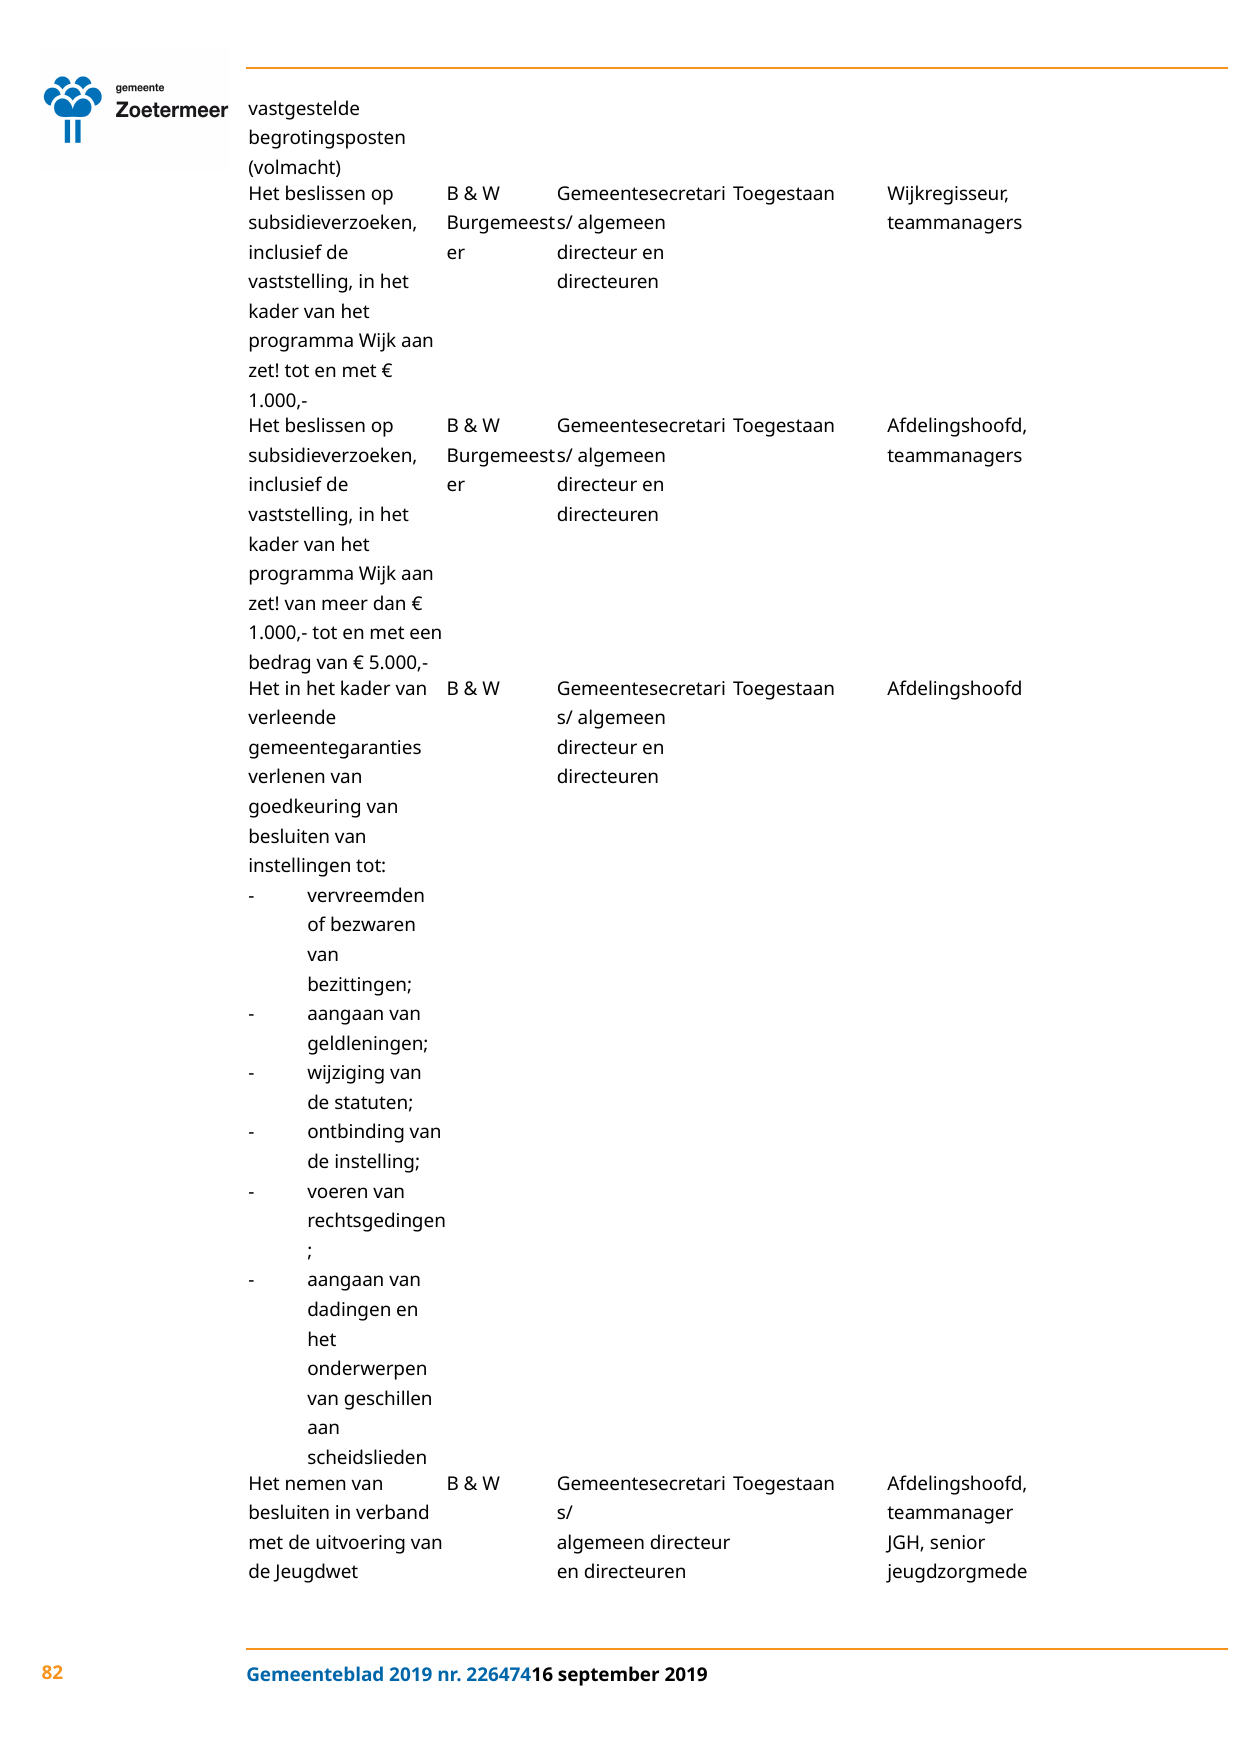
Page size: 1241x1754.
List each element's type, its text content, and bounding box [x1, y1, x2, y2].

table_cell Gemeentesecretaris/ algemeen directeur en directeuren [557, 180, 733, 412]
table_cell Toegestaan [733, 180, 887, 412]
table_cell B & W Burgemeester [446, 180, 557, 412]
table_cell [733, 95, 887, 180]
table_cell Afdelingshoofd, teammanager JGH, senior jeugdzorgmede [887, 1470, 1041, 1584]
table_cell Afdelingshoofd, teammanagers [887, 413, 1041, 675]
table_cell Toegestaan [733, 675, 887, 1470]
table_cell Wijkregisseur, teammanagers [887, 180, 1041, 412]
table_cell B & W [446, 675, 557, 1470]
picture [41, 47, 231, 172]
table_cell Toegestaan [733, 413, 887, 675]
table_cell vastgestelde begrotingsposten (volmacht) [248, 95, 446, 180]
table_cell Gemeentesecretaris/ algemeen directeur en directeuren [557, 675, 733, 1470]
table_cell Het beslissen op subsidieverzoeken, inclusief de vaststelling, in het kader van het programma Wijk aan zet! tot en met € 1.000,- [248, 180, 446, 412]
table_cell Het beslissen op subsidieverzoeken, inclusief de vaststelling, in het kader van het programma Wijk aan zet! van meer dan € 1.000,- tot en met een bedrag van € 5.000,- [248, 413, 446, 675]
table_cell Gemeentesecretaris/ algemeen directeur en directeuren [557, 1470, 733, 1584]
table_cell Gemeentesecretaris/ algemeen directeur en directeuren [557, 413, 733, 675]
table_cell B & W Burgemeester [446, 413, 557, 675]
table_cell B & W [446, 1470, 557, 1584]
table_cell Afdelingshoofd [887, 675, 1041, 1470]
table_cell Het in het kader van verleende gemeentegaranties verlenen van goedkeuring van besluiten van instellingen tot: vervreemden of bezwaren van bezittingen; aangaan van geldleningen; wijziging van de statuten; ontbinding van de instelling; voeren van rechtsgedingen; aangaan van dadingen en het onderwerpen van geschillen aan scheidslieden [248, 675, 446, 1470]
table_cell [557, 95, 733, 180]
table_cell Het nemen van besluiten in verband met de uitvoering van de Jeugdwet [248, 1470, 446, 1584]
table_cell [887, 95, 1041, 180]
table_cell Toegestaan [733, 1470, 887, 1584]
table_cell [446, 95, 557, 180]
